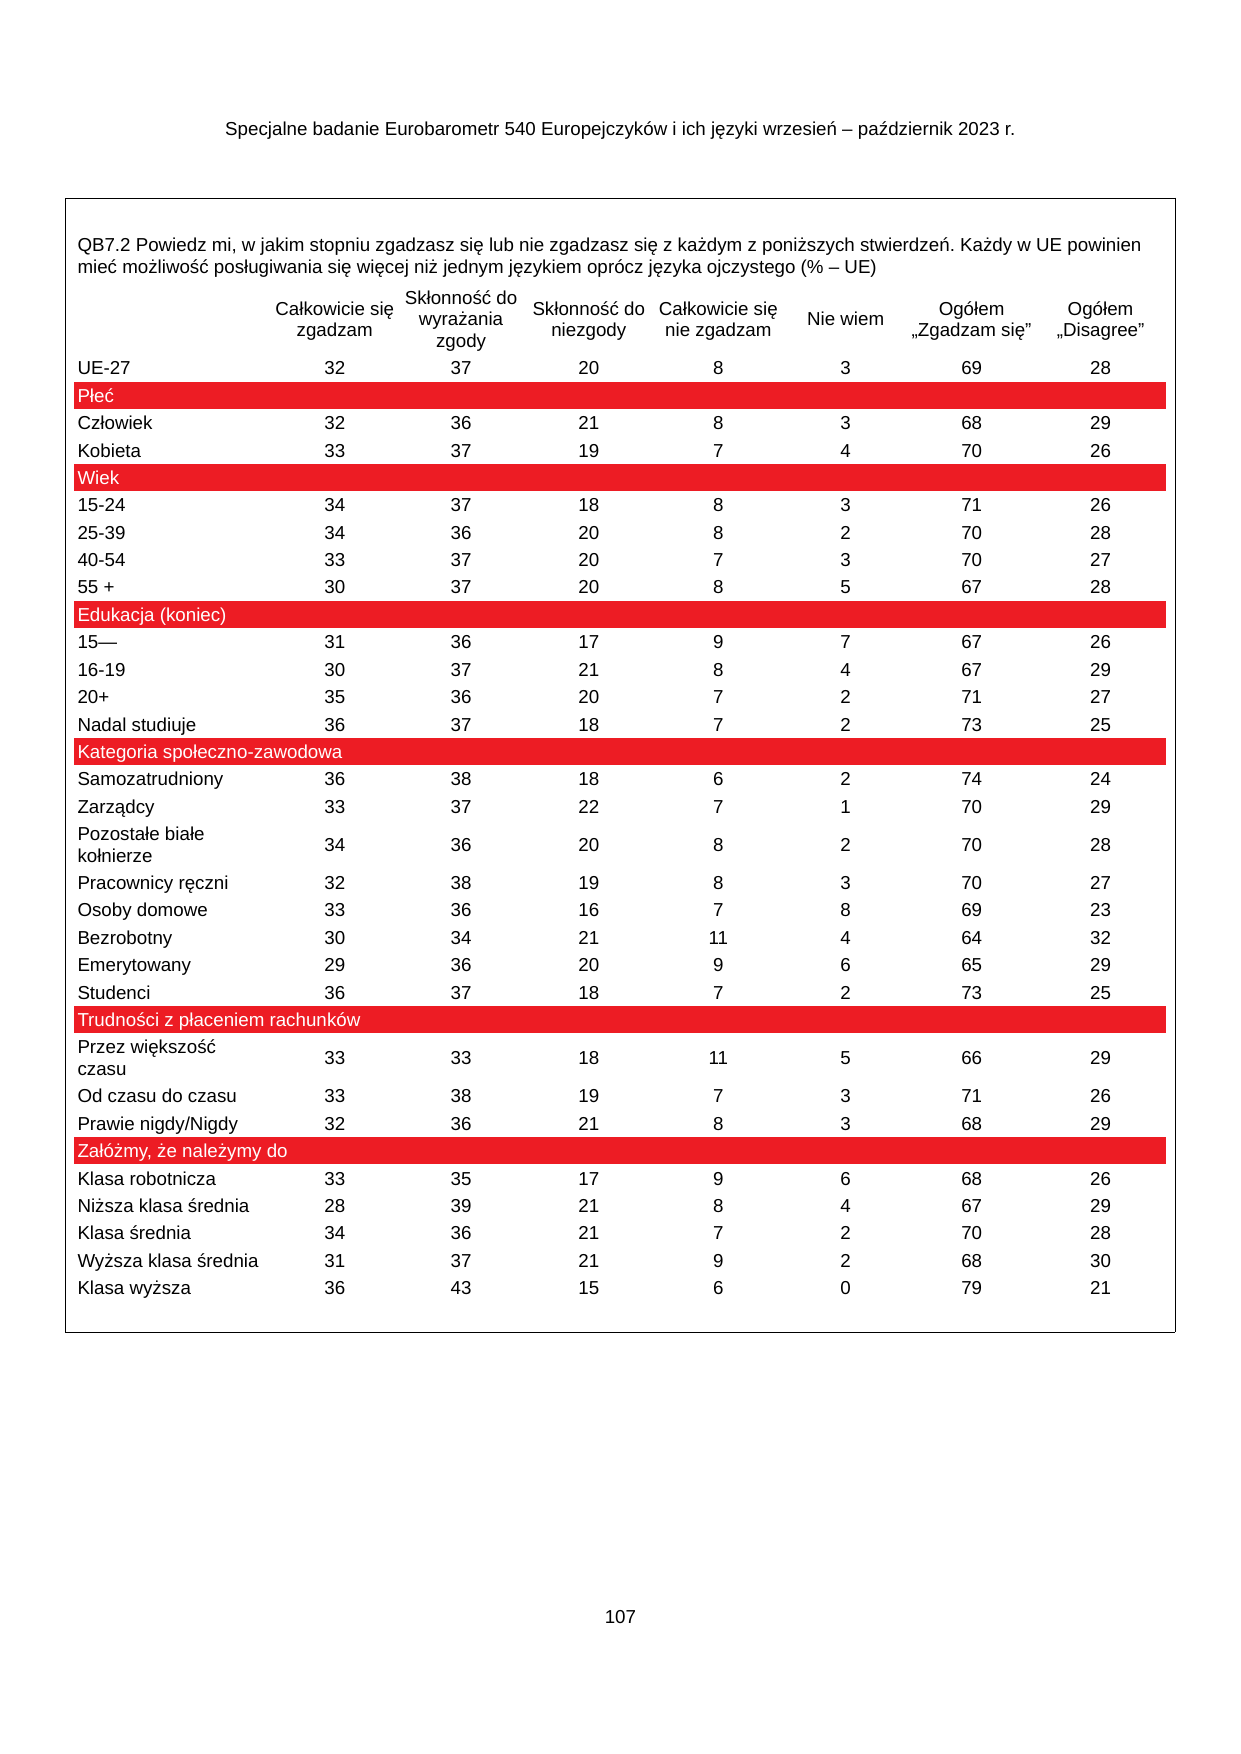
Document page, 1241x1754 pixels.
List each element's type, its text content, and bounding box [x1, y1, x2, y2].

table_cell 28 [1035, 820, 1166, 869]
table_cell 71 [908, 683, 1035, 710]
table_cell 36 [271, 710, 398, 738]
table_cell 21 [524, 1192, 653, 1219]
table_cell 70 [908, 546, 1035, 573]
table_cell 29 [1035, 409, 1166, 436]
table_cell Klasa wyższa [74, 1274, 271, 1301]
table_cell Przez większość czasu [74, 1033, 271, 1082]
table_cell 7 [653, 896, 783, 924]
table_cell 20 [524, 951, 653, 978]
table_cell 29 [1035, 1192, 1166, 1219]
table_cell 71 [908, 1082, 1035, 1110]
table_cell 2 [783, 979, 908, 1006]
table_cell 4 [783, 1192, 908, 1219]
table_cell 0 [783, 1274, 908, 1301]
table_cell Nadal studiuje [74, 710, 271, 738]
table_cell 3 [783, 354, 908, 382]
table_cell Nie wiem [783, 284, 908, 354]
table_cell Od czasu do czasu [74, 1082, 271, 1110]
table_cell 15— [74, 628, 271, 656]
table_cell 30 [271, 656, 398, 683]
table_cell 24 [1035, 765, 1166, 793]
table_cell 8 [653, 820, 783, 869]
table_cell 18 [524, 491, 653, 519]
table_cell 35 [398, 1165, 524, 1192]
table_cell 3 [783, 1110, 908, 1137]
table_cell 22 [524, 793, 653, 820]
table_cell 36 [398, 951, 524, 978]
table_cell 36 [398, 896, 524, 924]
table_cell 19 [524, 1082, 653, 1110]
table_cell 33 [271, 1082, 398, 1110]
table_cell 65 [908, 951, 1035, 978]
table_cell [1035, 382, 1166, 409]
table_cell 7 [653, 546, 783, 573]
table_cell [1035, 1137, 1166, 1164]
table_cell 67 [908, 628, 1035, 656]
table_cell Wiek [74, 464, 908, 491]
table_cell Klasa robotnicza [74, 1165, 271, 1192]
table_cell 36 [271, 765, 398, 793]
table_cell 2 [783, 765, 908, 793]
table_cell [908, 1006, 1035, 1033]
table_cell Emerytowany [74, 951, 271, 978]
table_cell 11 [653, 924, 783, 951]
table_cell 9 [653, 1247, 783, 1274]
table_cell Całkowicie się zgadzam [271, 284, 398, 354]
table_cell 3 [783, 546, 908, 573]
table_cell 27 [1035, 683, 1166, 710]
table_cell 28 [271, 1192, 398, 1219]
table_cell 43 [398, 1274, 524, 1301]
table_cell Ogółem „Disagree” [1035, 284, 1166, 354]
table_cell Całkowicie się nie zgadzam [653, 284, 783, 354]
table_cell 6 [783, 951, 908, 978]
table_header QB7.2 Powiedz mi, w jakim stopniu zgadzasz się lub nie zgadzasz się z każdym z poniższych stwierdzeń. Każdy w UE powinien mieć możliwość posługiwania się więcej niż jednym językiem oprócz języka ojczystego (% – UE) [74, 228, 1166, 284]
table_cell 33 [271, 1033, 398, 1082]
table_cell 20 [524, 354, 653, 382]
table_cell 17 [524, 1165, 653, 1192]
table_cell 70 [908, 820, 1035, 869]
table_cell 34 [271, 820, 398, 869]
table_cell Pracownicy ręczni [74, 869, 271, 896]
table_cell 32 [1035, 924, 1166, 951]
table_cell 37 [398, 491, 524, 519]
table_cell 4 [783, 924, 908, 951]
table_cell 73 [908, 710, 1035, 738]
table_cell 30 [1035, 1247, 1166, 1274]
table_cell 20+ [74, 683, 271, 710]
table_cell 29 [1035, 793, 1166, 820]
table_cell Kategoria społeczno-zawodowa [74, 738, 908, 765]
table_cell 7 [783, 628, 908, 656]
table_cell 4 [783, 436, 908, 464]
table_cell Prawie nigdy/Nigdy [74, 1110, 271, 1137]
table_cell 17 [524, 628, 653, 656]
table_cell Trudności z płaceniem rachunków [74, 1006, 908, 1033]
table_cell 20 [524, 683, 653, 710]
table_cell 32 [271, 1110, 398, 1137]
table_cell 35 [271, 683, 398, 710]
table_cell 8 [653, 656, 783, 683]
table_cell 37 [398, 354, 524, 382]
table_cell 6 [653, 1274, 783, 1301]
table_cell Wyższa klasa średnia [74, 1247, 271, 1274]
table_cell 21 [524, 924, 653, 951]
table_cell 70 [908, 436, 1035, 464]
table_cell 30 [271, 574, 398, 601]
table_cell 21 [524, 1110, 653, 1137]
table_cell 7 [653, 683, 783, 710]
table_cell 38 [398, 869, 524, 896]
table_cell 7 [653, 979, 783, 1006]
table_cell 4 [783, 656, 908, 683]
table_cell 3 [783, 869, 908, 896]
table_cell 36 [398, 820, 524, 869]
table_cell 64 [908, 924, 1035, 951]
table_cell 33 [398, 1033, 524, 1082]
table_cell 27 [1035, 546, 1166, 573]
table_cell 33 [271, 546, 398, 573]
table_cell Załóżmy, że należymy do [74, 1137, 908, 1164]
table_cell Samozatrudniony [74, 765, 271, 793]
table_cell 37 [398, 1247, 524, 1274]
table_cell 6 [653, 765, 783, 793]
table_cell 29 [271, 951, 398, 978]
table_cell 32 [271, 409, 398, 436]
table_cell 31 [271, 1247, 398, 1274]
table_cell 67 [908, 656, 1035, 683]
table_cell 20 [524, 574, 653, 601]
table_cell 29 [1035, 951, 1166, 978]
table_cell 20 [524, 519, 653, 546]
table_cell 8 [653, 869, 783, 896]
table_cell [908, 738, 1035, 765]
table_cell 8 [653, 409, 783, 436]
table_cell 36 [398, 519, 524, 546]
table_cell Skłonność do niezgody [524, 284, 653, 354]
table_cell 2 [783, 683, 908, 710]
table_cell 28 [1035, 354, 1166, 382]
table_cell 28 [1035, 519, 1166, 546]
table_cell 3 [783, 409, 908, 436]
table_cell 36 [398, 1219, 524, 1247]
table_cell 5 [783, 1033, 908, 1082]
table_cell 36 [398, 1110, 524, 1137]
table_cell 31 [271, 628, 398, 656]
table_cell 37 [398, 656, 524, 683]
table_cell 73 [908, 979, 1035, 1006]
table_cell 3 [783, 491, 908, 519]
table_cell 37 [398, 710, 524, 738]
table_cell 21 [1035, 1274, 1166, 1301]
table_cell Osoby domowe [74, 896, 271, 924]
table_cell 21 [524, 1247, 653, 1274]
table_cell 21 [524, 1219, 653, 1247]
table_cell 7 [653, 1219, 783, 1247]
table_cell 34 [271, 491, 398, 519]
table_cell Niższa klasa średnia [74, 1192, 271, 1219]
table_cell 11 [653, 1033, 783, 1082]
table_cell 7 [653, 710, 783, 738]
table_cell Kobieta [74, 436, 271, 464]
table_cell 18 [524, 1033, 653, 1082]
table_cell 16 [524, 896, 653, 924]
table_cell 74 [908, 765, 1035, 793]
table_cell 7 [653, 793, 783, 820]
table_cell 28 [1035, 1219, 1166, 1247]
table_cell 19 [524, 869, 653, 896]
table_cell [908, 382, 1035, 409]
table_cell 38 [398, 1082, 524, 1110]
table_cell 8 [653, 491, 783, 519]
table_cell 29 [1035, 1110, 1166, 1137]
table_cell 9 [653, 951, 783, 978]
table_cell [1035, 601, 1166, 628]
table_cell UE-27 [74, 354, 271, 382]
table_cell 36 [271, 1274, 398, 1301]
table_cell 69 [908, 354, 1035, 382]
table_cell 33 [271, 436, 398, 464]
table_cell 8 [783, 896, 908, 924]
table_cell 25 [1035, 710, 1166, 738]
table_cell 70 [908, 1219, 1035, 1247]
table_cell 39 [398, 1192, 524, 1219]
table_cell 70 [908, 793, 1035, 820]
table_cell 33 [271, 793, 398, 820]
table_cell 36 [398, 409, 524, 436]
table_cell 2 [783, 1219, 908, 1247]
table_cell [908, 601, 1035, 628]
table_cell Człowiek [74, 409, 271, 436]
table_cell 7 [653, 436, 783, 464]
table_cell 32 [271, 354, 398, 382]
table_cell 67 [908, 1192, 1035, 1219]
table_cell 70 [908, 519, 1035, 546]
table_cell 1 [783, 793, 908, 820]
table_cell 79 [908, 1274, 1035, 1301]
table_cell 69 [908, 896, 1035, 924]
table_cell [1035, 738, 1166, 765]
table_cell [74, 284, 271, 354]
table_cell 5 [783, 574, 908, 601]
table_cell [908, 464, 1035, 491]
table_cell 40-54 [74, 546, 271, 573]
table_cell 9 [653, 1165, 783, 1192]
table_cell 36 [398, 628, 524, 656]
table_cell 2 [783, 710, 908, 738]
table_cell 37 [398, 574, 524, 601]
table_cell 55 + [74, 574, 271, 601]
table_cell 20 [524, 546, 653, 573]
table_cell 36 [271, 979, 398, 1006]
table_cell 16-19 [74, 656, 271, 683]
table_cell 15-24 [74, 491, 271, 519]
table_cell Edukacja (koniec) [74, 601, 908, 628]
table_cell 33 [271, 1165, 398, 1192]
table_cell 8 [653, 519, 783, 546]
table_cell Klasa średnia [74, 1219, 271, 1247]
table_cell 15 [524, 1274, 653, 1301]
table_cell 27 [1035, 869, 1166, 896]
table_cell Pozostałe białe kołnierze [74, 820, 271, 869]
table_cell Skłonność do wyrażania zgody [398, 284, 524, 354]
table_cell Bezrobotny [74, 924, 271, 951]
table_cell 38 [398, 765, 524, 793]
table_cell 8 [653, 1192, 783, 1219]
table_cell 37 [398, 793, 524, 820]
table_cell 8 [653, 1110, 783, 1137]
table_cell 2 [783, 519, 908, 546]
table_cell 34 [398, 924, 524, 951]
table_cell 19 [524, 436, 653, 464]
table_cell 29 [1035, 656, 1166, 683]
table_cell 3 [783, 1082, 908, 1110]
table_cell 67 [908, 574, 1035, 601]
table_cell 68 [908, 1165, 1035, 1192]
table_cell 18 [524, 979, 653, 1006]
table_cell 26 [1035, 1165, 1166, 1192]
table_cell 8 [653, 574, 783, 601]
table_cell Studenci [74, 979, 271, 1006]
table_cell 37 [398, 546, 524, 573]
table_cell 32 [271, 869, 398, 896]
table_cell 21 [524, 409, 653, 436]
table_cell 33 [271, 896, 398, 924]
table_cell 37 [398, 979, 524, 1006]
table_cell 26 [1035, 1082, 1166, 1110]
table_cell Zarządcy [74, 793, 271, 820]
table_cell 37 [398, 436, 524, 464]
table_cell Płeć [74, 382, 908, 409]
table_cell 7 [653, 1082, 783, 1110]
table_cell 70 [908, 869, 1035, 896]
table_cell 18 [524, 765, 653, 793]
table_cell 68 [908, 409, 1035, 436]
table_cell 26 [1035, 436, 1166, 464]
table_cell 28 [1035, 574, 1166, 601]
table_cell 30 [271, 924, 398, 951]
table_cell 2 [783, 820, 908, 869]
table_cell 29 [1035, 1033, 1166, 1082]
table_cell 8 [653, 354, 783, 382]
table_cell 26 [1035, 491, 1166, 519]
table_cell 6 [783, 1165, 908, 1192]
table_cell 34 [271, 1219, 398, 1247]
table_cell 25-39 [74, 519, 271, 546]
table_cell 21 [524, 656, 653, 683]
table_cell 36 [398, 683, 524, 710]
table_cell [1035, 464, 1166, 491]
table_cell 68 [908, 1110, 1035, 1137]
table_cell 2 [783, 1247, 908, 1274]
table_cell 26 [1035, 628, 1166, 656]
table_cell [1035, 1006, 1166, 1033]
table_cell 68 [908, 1247, 1035, 1274]
table_cell 71 [908, 491, 1035, 519]
table_cell 9 [653, 628, 783, 656]
table_cell 20 [524, 820, 653, 869]
table_cell 66 [908, 1033, 1035, 1082]
table_cell 34 [271, 519, 398, 546]
table_cell [908, 1137, 1035, 1164]
table_cell 23 [1035, 896, 1166, 924]
table_cell 18 [524, 710, 653, 738]
table_cell 25 [1035, 979, 1166, 1006]
table_cell Ogółem „Zgadzam się” [908, 284, 1035, 354]
